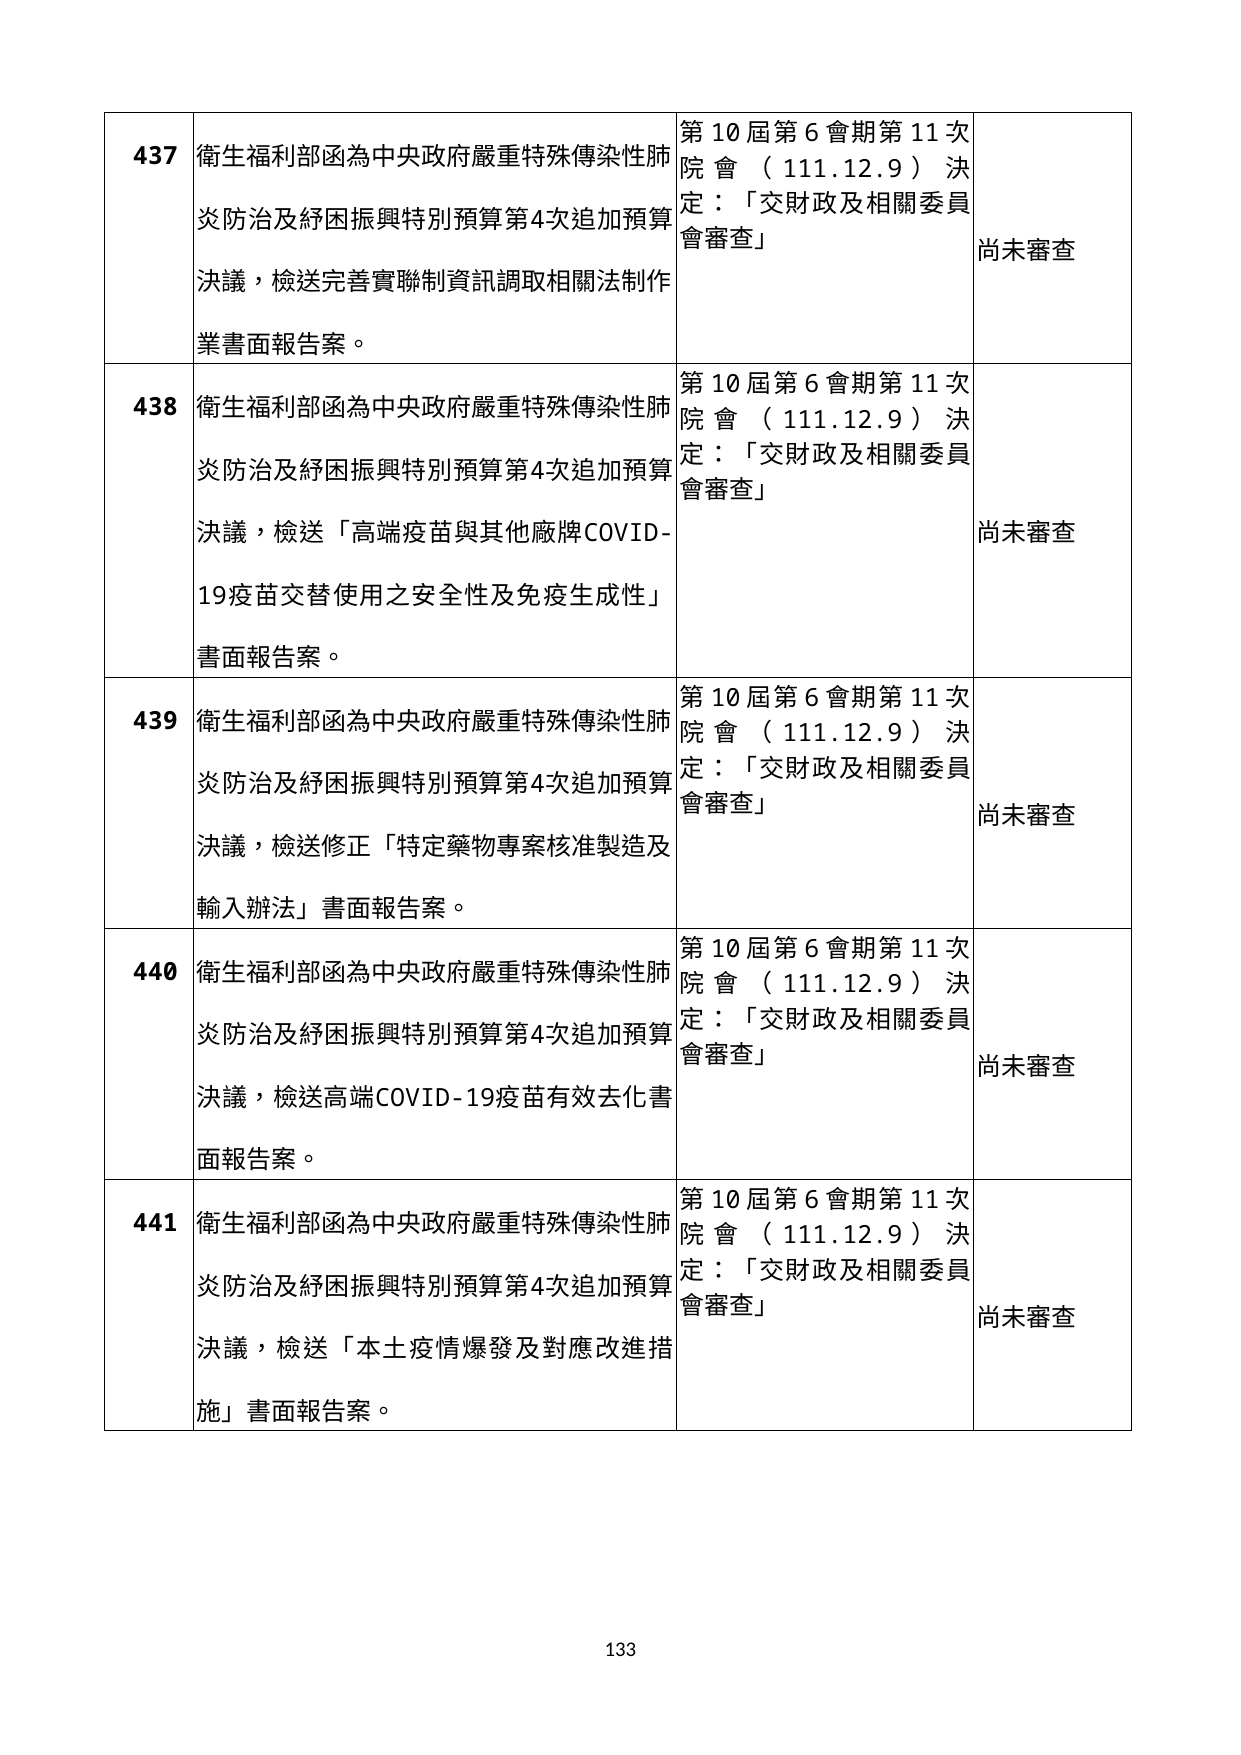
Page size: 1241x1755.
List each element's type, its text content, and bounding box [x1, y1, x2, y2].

table_cell [1132, 363, 1136, 677]
table_cell [1132, 677, 1136, 928]
table_cell [105, 1180, 193, 1430]
table_cell 第10屆第6會期第11次院會（111.12.9）決定：「交財政及相關委員會審查」 [677, 678, 973, 928]
table_cell [1132, 928, 1136, 1179]
table_cell 第10屆第6會期第11次院會（111.12.9）決定：「交財政及相關委員會審查」 [677, 1180, 973, 1430]
table_cell 第10屆第6會期第11次院會（111.12.9）決定：「交財政及相關委員會審查」 [677, 364, 973, 677]
table_cell [105, 678, 193, 928]
table_cell [1132, 112, 1136, 363]
table_cell [105, 929, 193, 1179]
table_cell [105, 364, 193, 677]
table_cell 第10屆第6會期第11次院會（111.12.9）決定：「交財政及相關委員會審查」 [677, 929, 973, 1179]
table_cell 衛生福利部函為中央政府嚴重特殊傳染性肺炎防治及紓困振興特別預算第4次追加預算決議，檢送完善實聯制資訊調取相關法制作業書面報告案。 [194, 113, 676, 363]
table_cell 衛生福利部函為中央政府嚴重特殊傳染性肺炎防治及紓困振興特別預算第4次追加預算決議，檢送高端COVID-19疫苗有效去化書面報告案。 [194, 929, 676, 1179]
table_cell [105, 113, 193, 363]
table_cell 第10屆第6會期第11次院會（111.12.9）決定：「交財政及相關委員會審查」 [677, 113, 973, 363]
table_cell 衛生福利部函為中央政府嚴重特殊傳染性肺炎防治及紓困振興特別預算第4次追加預算決議，檢送「本土疫情爆發及對應改進措施」書面報告案。 [194, 1180, 676, 1430]
table_cell 尚未審查 [974, 364, 1131, 677]
table_cell 尚未審查 [974, 113, 1131, 363]
table_cell 衛生福利部函為中央政府嚴重特殊傳染性肺炎防治及紓困振興特別預算第4次追加預算決議，檢送修正「特定藥物專案核准製造及輸入辦法」書面報告案。 [194, 678, 676, 928]
table_cell 尚未審查 [974, 929, 1131, 1179]
table_cell 尚未審查 [974, 678, 1131, 928]
table_cell 衛生福利部函為中央政府嚴重特殊傳染性肺炎防治及紓困振興特別預算第4次追加預算決議，檢送「高端疫苗與其他廠牌COVID-19疫苗交替使用之安全性及免疫生成性」書面報告案。 [194, 364, 676, 677]
table_cell 尚未審查 [974, 1180, 1131, 1430]
table_cell [1132, 1179, 1136, 1430]
